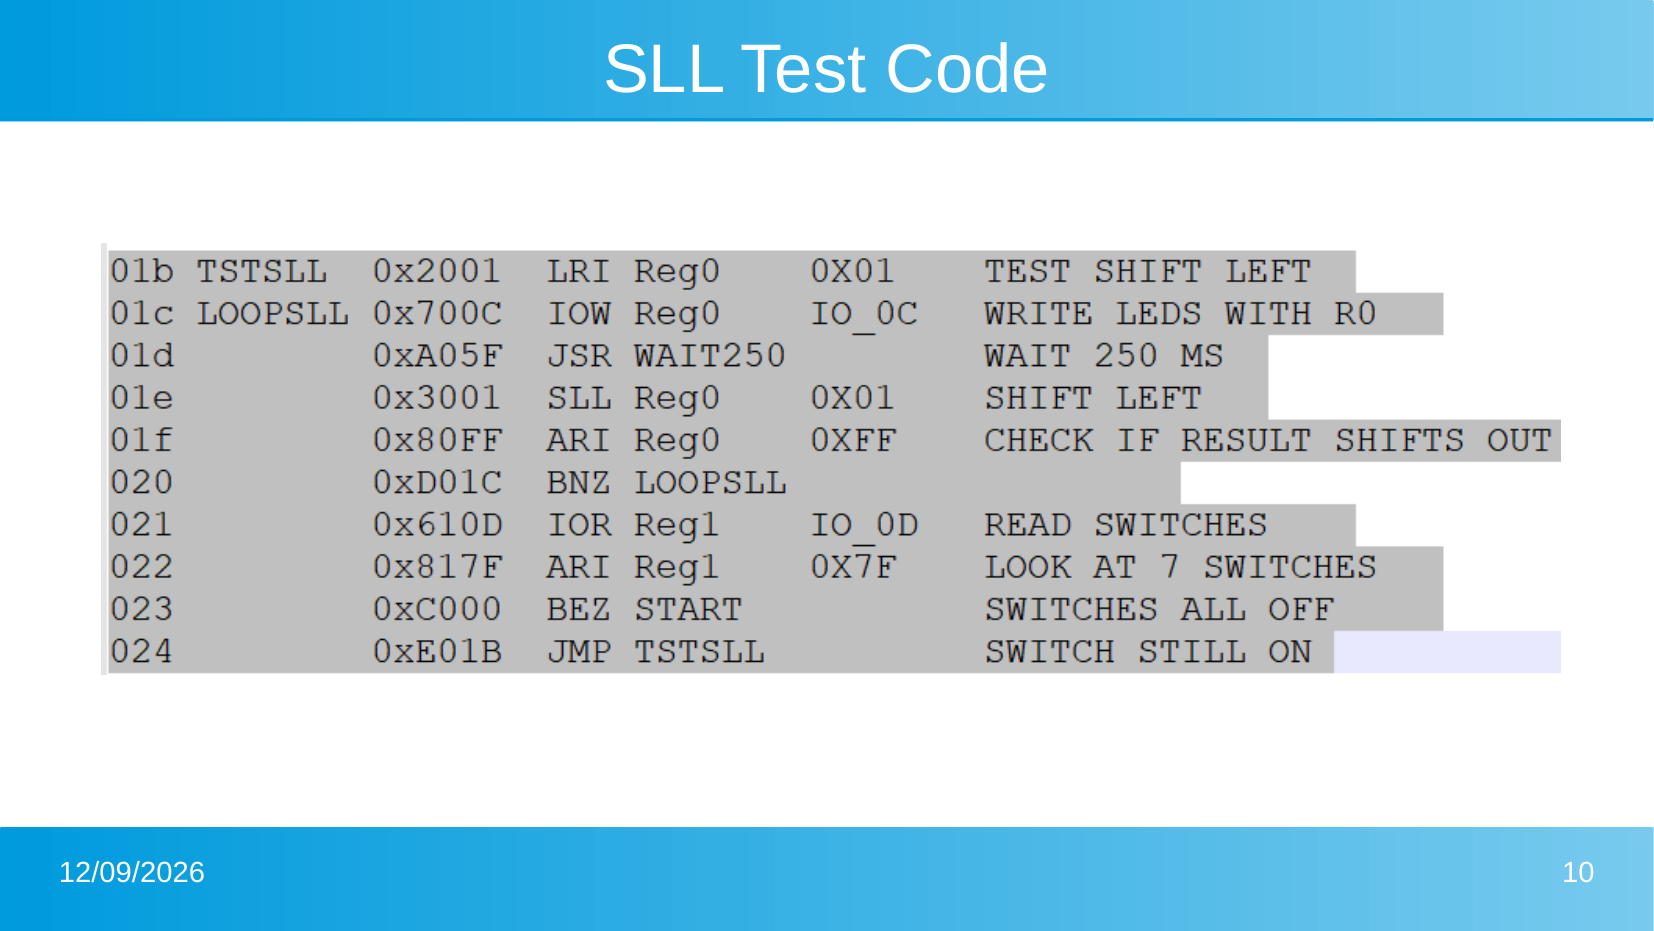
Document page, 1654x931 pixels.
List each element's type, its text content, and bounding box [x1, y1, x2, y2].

title SLL Test Code [59, 29, 1595, 108]
picture [101, 243, 1561, 676]
